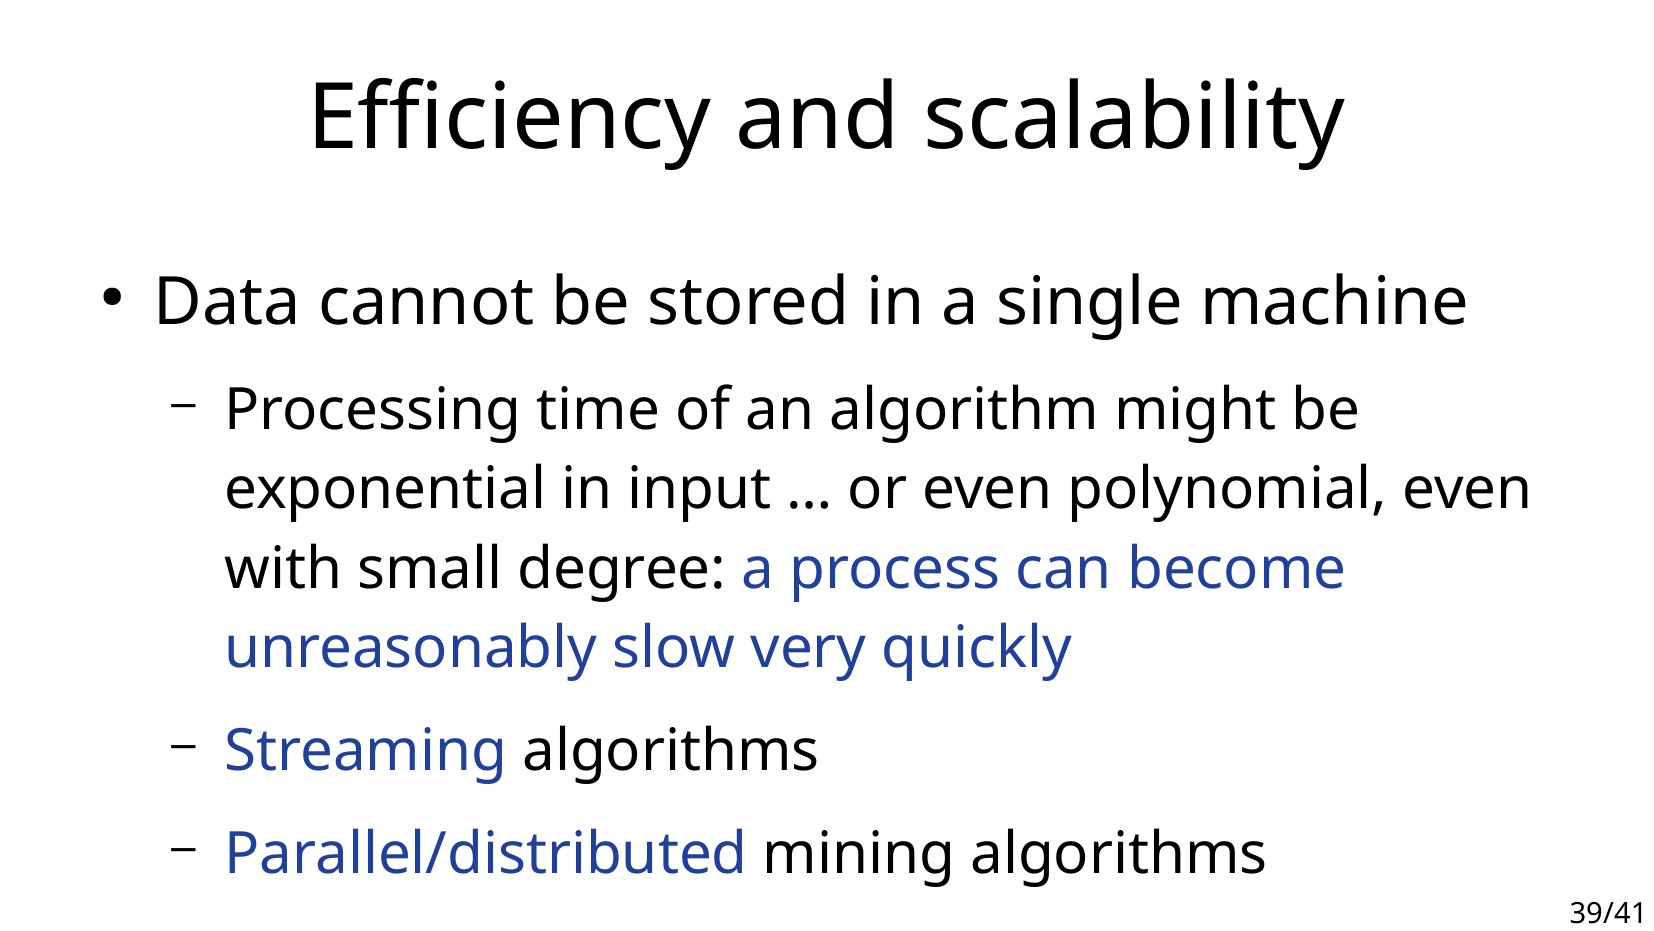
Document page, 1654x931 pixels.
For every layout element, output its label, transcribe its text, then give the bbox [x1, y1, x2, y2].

title Efficiency and scalability [82, 1, 1571, 226]
list Data cannot be stored in a single machine Processing time of an algorithm might be exponential in input … or even polynomial, even with small degree: a process can become unreasonably slow very quickly Streaming algorithms Parallel/distributed mining algorithms [82, 253, 1571, 901]
